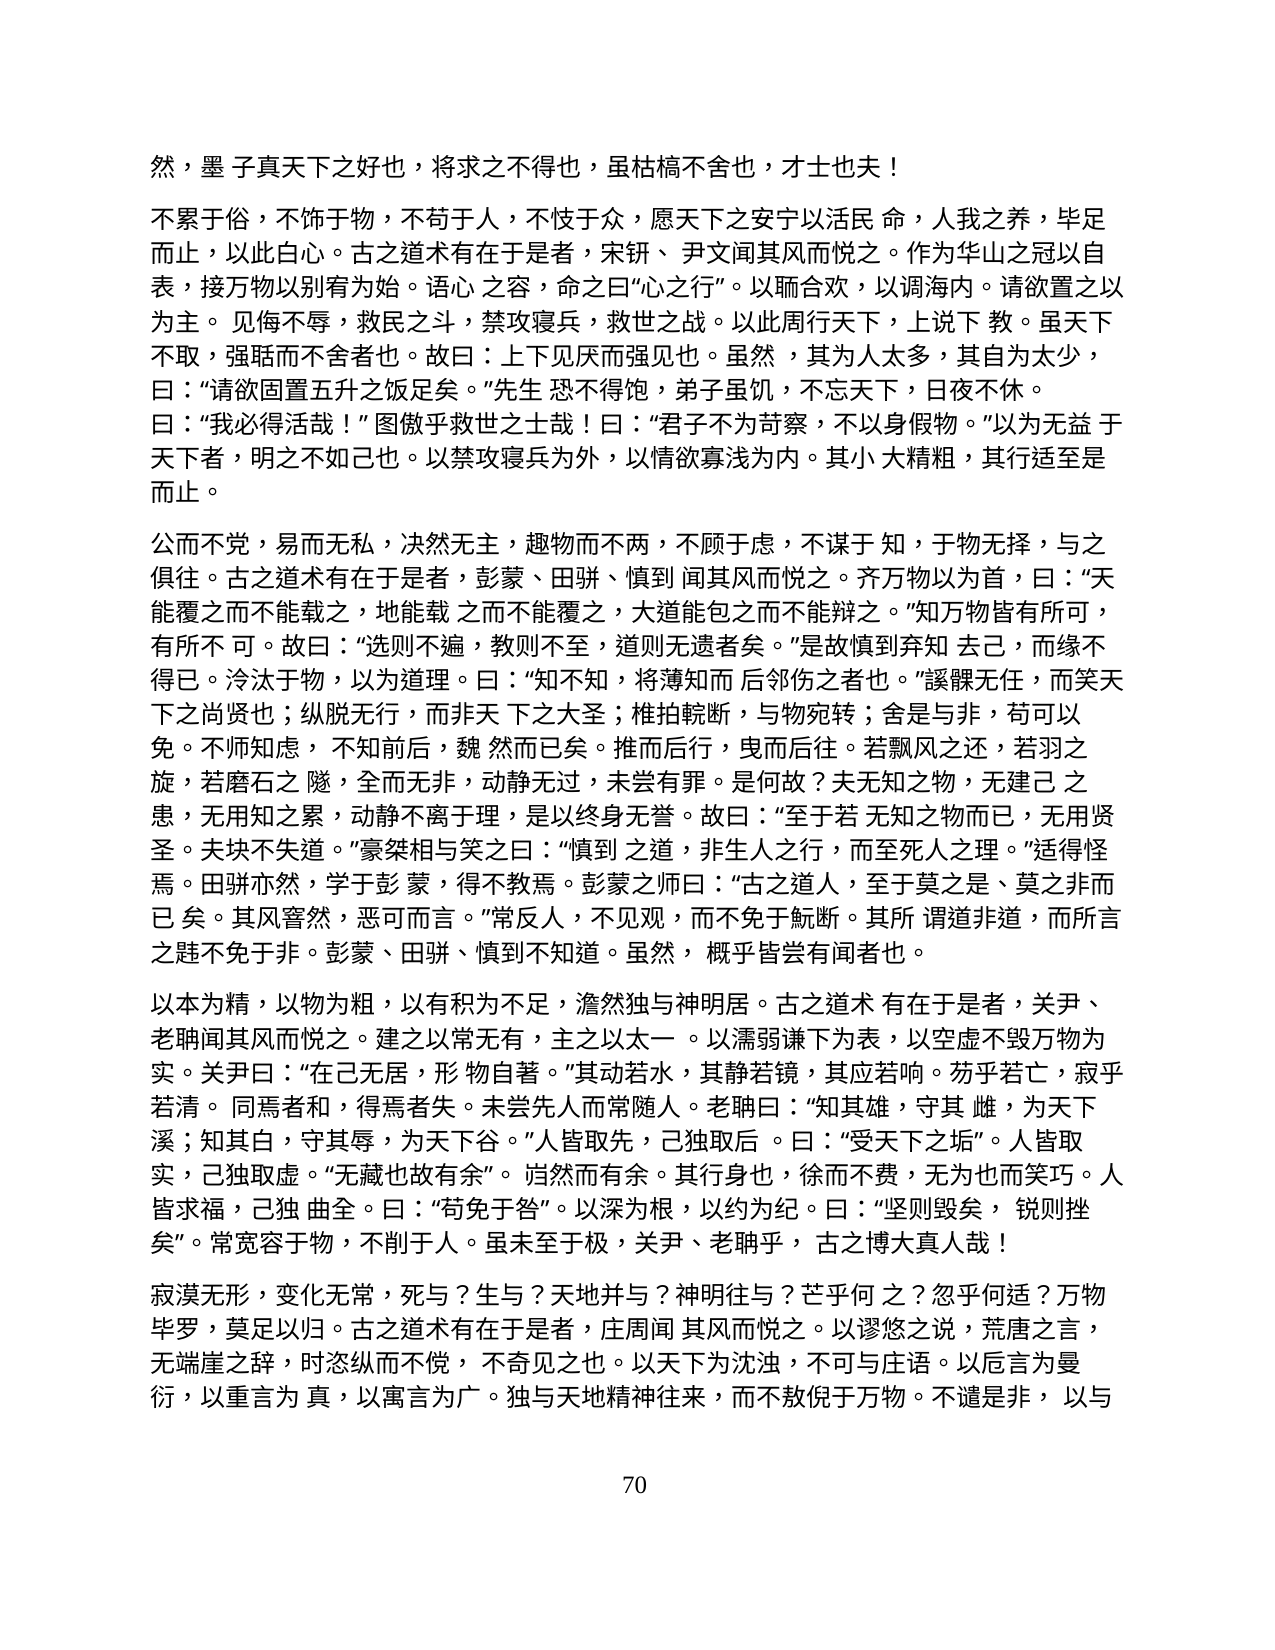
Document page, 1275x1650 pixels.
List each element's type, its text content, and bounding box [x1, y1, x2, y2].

text 寂漠无形，变化无常，死与？生与？天地并与？神明往与？芒乎何 之？忽乎何适？万物毕罗，莫足以归。古之道术有在于是者，庄周闻 其风而悦之。以谬悠之说，荒唐之言，无端崖之辞，时恣纵而不傥， 不奇见之也。以天下为沈浊，不可与庄语。以卮言为曼衍，以重言为 真，以寓言为广。独与天地精神往来，而不敖倪于万物。不谴是非， 以与 [150, 1278, 1125, 1414]
text 公而不党，易而无私，决然无主，趣物而不两，不顾于虑，不谋于 知，于物无择，与之俱往。古之道术有在于是者，彭蒙、田骈、慎到 闻其风而悦之。齐万物以为首，曰：“天能覆之而不能载之，地能载 之而不能覆之，大道能包之而不能辩之。”知万物皆有所可，有所不 可。故曰：“选则不遍，教则不至，道则无遗者矣。”是故慎到弃知 去己，而缘不得已。泠汰于物，以为道理。曰：“知不知，将薄知而 后邻伤之者也。”謑髁无任，而笑天下之尚贤也；纵脱无行，而非天 下之大圣；椎拍輐断，与物宛转；舍是与非，苟可以免。不师知虑， 不知前后，魏 然而已矣。推而后行，曳而后往。若飘风之还，若羽之旋，若磨石之 隧，全而无非，动静无过，未尝有罪。是何故？夫无知之物，无建己 之患，无用知之累，动静不离于理，是以终身无誉。故曰：“至于若 无知之物而已，无用贤圣。夫块不失道。”豪桀相与笑之曰：“慎到 之道，非生人之行，而至死人之理。”适得怪焉。田骈亦然，学于彭 蒙，得不教焉。彭蒙之师曰：“古之道人，至于莫之是、莫之非而已 矣。其风窨然，恶可而言。”常反人，不见观，而不免于魭断。其所 谓道非道，而所言之韪不免于非。彭蒙、田骈、慎到不知道。虽然， 概乎皆尝有闻者也。 [150, 526, 1125, 969]
text 以本为精，以物为粗，以有积为不足，澹然独与神明居。古之道术 有在于是者，关尹、老聃闻其风而悦之。建之以常无有，主之以太一 。以濡弱谦下为表，以空虚不毁万物为实。关尹曰：“在己无居，形 物自著。”其动若水，其静若镜，其应若响。芴乎若亡，寂乎若清。 同焉者和，得焉者失。未尝先人而常随人。老聃曰：“知其雄，守其 雌，为天下溪；知其白，守其辱，为天下谷。”人皆取先，己独取后 。曰：“受天下之垢”。人皆取实，己独取虚。“无藏也故有余”。 岿然而有余。其行身也，徐而不费，无为也而笑巧。人皆求福，己独 曲全。曰：“苟免于咎”。以深为根，以约为纪。曰：“坚则毁矣， 锐则挫矣”。常宽容于物，不削于人。虽未至于极，关尹、老聃乎， 古之博大真人哉！ [150, 987, 1125, 1260]
text 不累于俗，不饰于物，不苟于人，不忮于众，愿天下之安宁以活民 命，人我之养，毕足而止，以此白心。古之道术有在于是者，宋钘、 尹文闻其风而悦之。作为华山之冠以自表，接万物以别宥为始。语心 之容，命之曰“心之行”。以聏合欢，以调海内。请欲置之以为主。 见侮不辱，救民之斗，禁攻寝兵，救世之战。以此周行天下，上说下 教。虽天下不取，强聒而不舍者也。故曰：上下见厌而强见也。虽然 ，其为人太多，其自为太少，曰：“请欲固置五升之饭足矣。”先生 恐不得饱，弟子虽饥，不忘天下，日夜不休。曰：“我必得活哉！” 图傲乎救世之士哉！曰：“君子不为苛察，不以身假物。”以为无益 于天下者，明之不如己也。以禁攻寝兵为外，以情欲寡浅为内。其小 大精粗，其行适至是而止。 [150, 202, 1125, 508]
text 然，墨 子真天下之好也，将求之不得也，虽枯槁不舍也，才士也夫！ [150, 150, 1125, 184]
